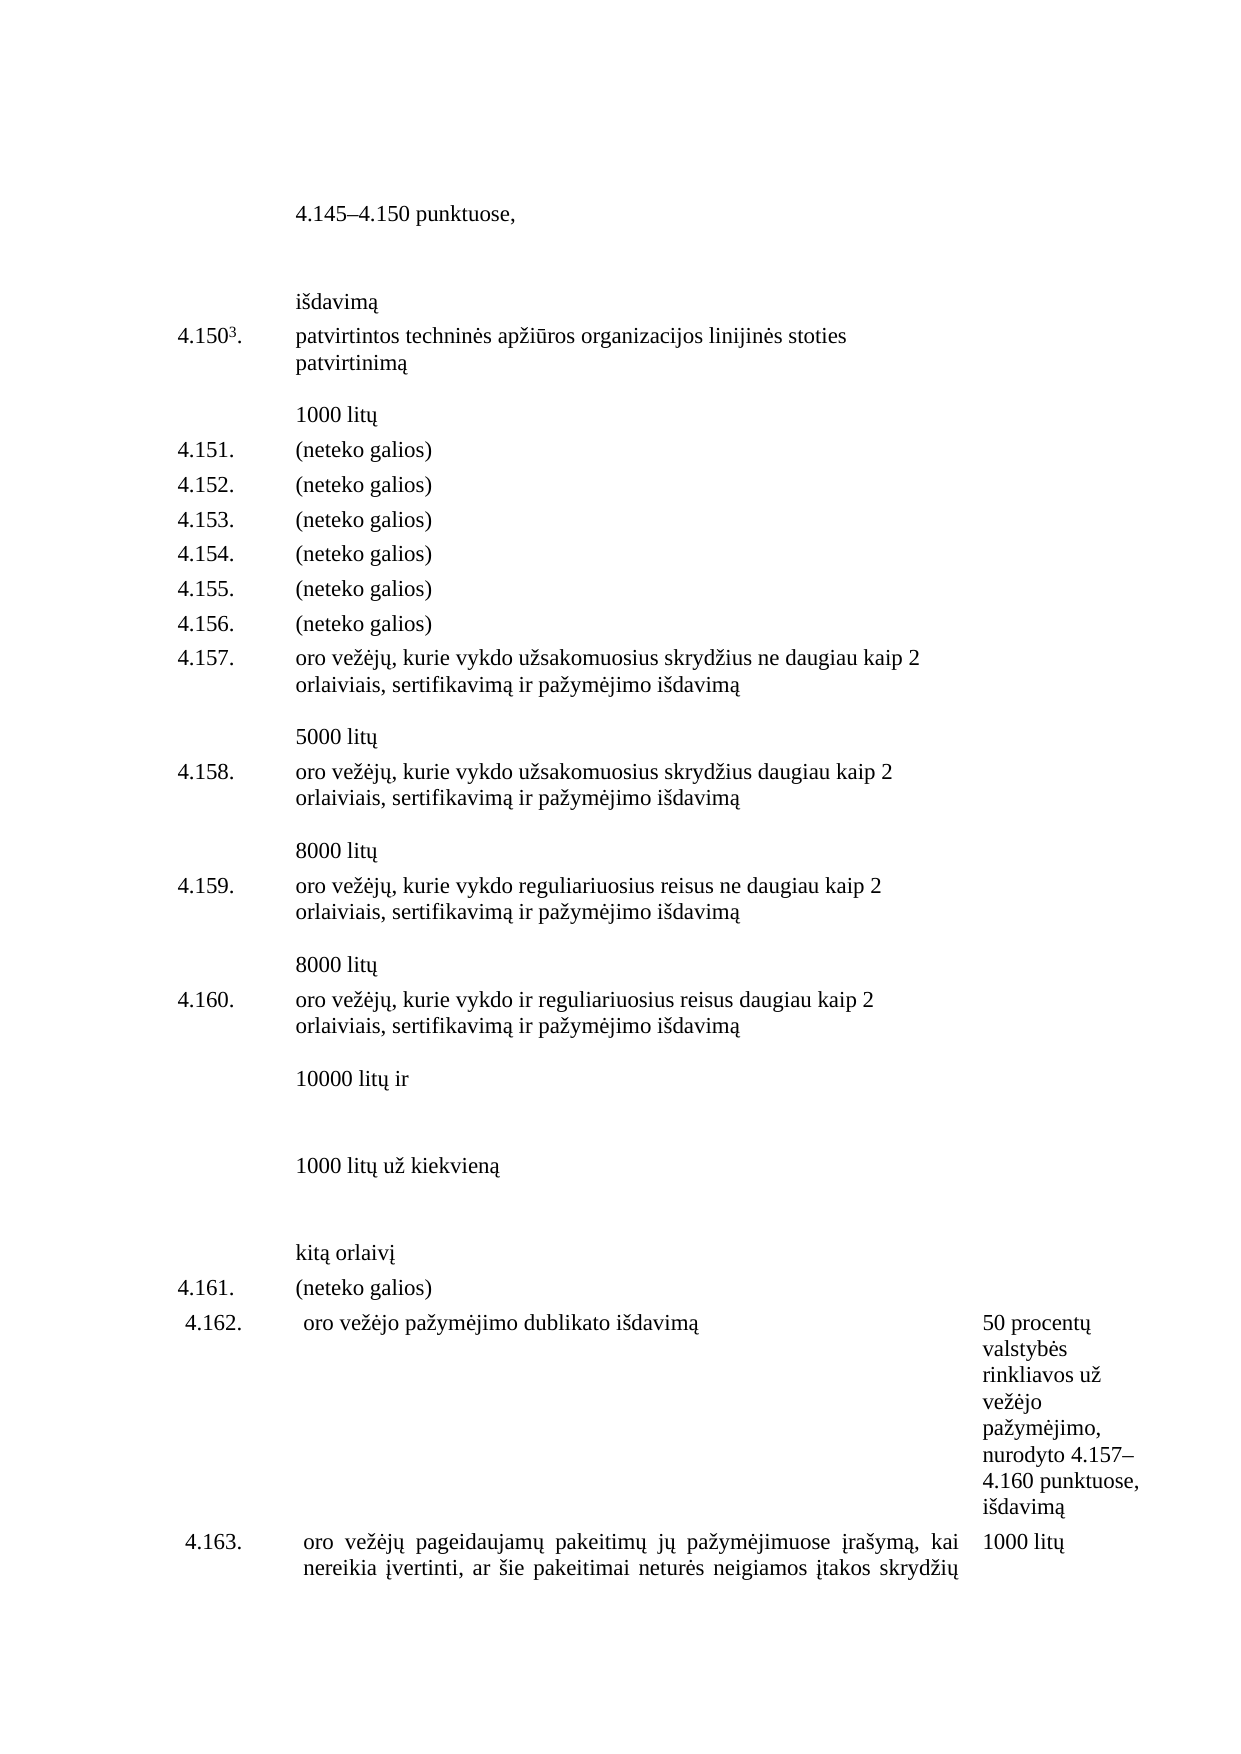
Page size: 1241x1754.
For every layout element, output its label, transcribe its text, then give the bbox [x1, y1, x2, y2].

text 4.156. (neteko galios) [177, 610, 945, 636]
text išdavimą [177, 235, 945, 314]
table_header oro vežėjo pažymėjimo dublikato išdavimą [292, 1309, 971, 1528]
text 4.155. (neteko galios) [177, 575, 945, 601]
text 1000 litų už kiekvieną [177, 1099, 945, 1178]
table_header 4.162. [174, 1309, 292, 1528]
text 4.145–4.150 punktuose, [177, 148, 945, 227]
text 4.153. (neteko galios) [177, 506, 945, 532]
text 4.157. oro vežėjų, kurie vykdo užsakomuosius skrydžius ne daugiau kaip 2 orlaiviais, sertifikavimą ir pažymėjimo išdavimą 5000 litų [177, 644, 945, 750]
table_cell 4.163. [174, 1528, 292, 1581]
table_header 50 procentų valstybės rinkliavos už vežėjo pažymėjimo, nurodyto 4.157–4.160 punktuose, išdavimą [971, 1309, 1163, 1528]
text 4.160. oro vežėjų, kurie vykdo ir reguliariuosius reisus daugiau kaip 2 orlaiviais, sertifikavimą ir pažymėjimo išdavimą 10000 litų ir [177, 986, 945, 1091]
text 4.1503. patvirtintos techninės apžiūros organizacijos linijinės stoties patvirtinimą 1000 litų [177, 322, 945, 428]
text kitą orlaivį [177, 1187, 945, 1266]
table_cell oro vežėjų pageidaujamų pakeitimų jų pažymėjimuose įrašymą, kai nereikia įvertinti, ar šie pakeitimai neturės neigiamos įtakos skrydžių [292, 1528, 971, 1581]
text 4.159. oro vežėjų, kurie vykdo reguliariuosius reisus ne daugiau kaip 2 orlaiviais, sertifikavimą ir pažymėjimo išdavimą 8000 litų [177, 872, 945, 977]
text 4.161. (neteko galios) [177, 1274, 945, 1301]
text 4.152. (neteko galios) [177, 471, 945, 497]
text 4.154. (neteko galios) [177, 540, 945, 567]
text 4.151. (neteko galios) [177, 436, 945, 463]
table_cell 1000 litų [971, 1528, 1163, 1581]
text 4.158. oro vežėjų, kurie vykdo užsakomuosius skrydžius daugiau kaip 2 orlaiviais, sertifikavimą ir pažymėjimo išdavimą 8000 litų [177, 758, 945, 863]
